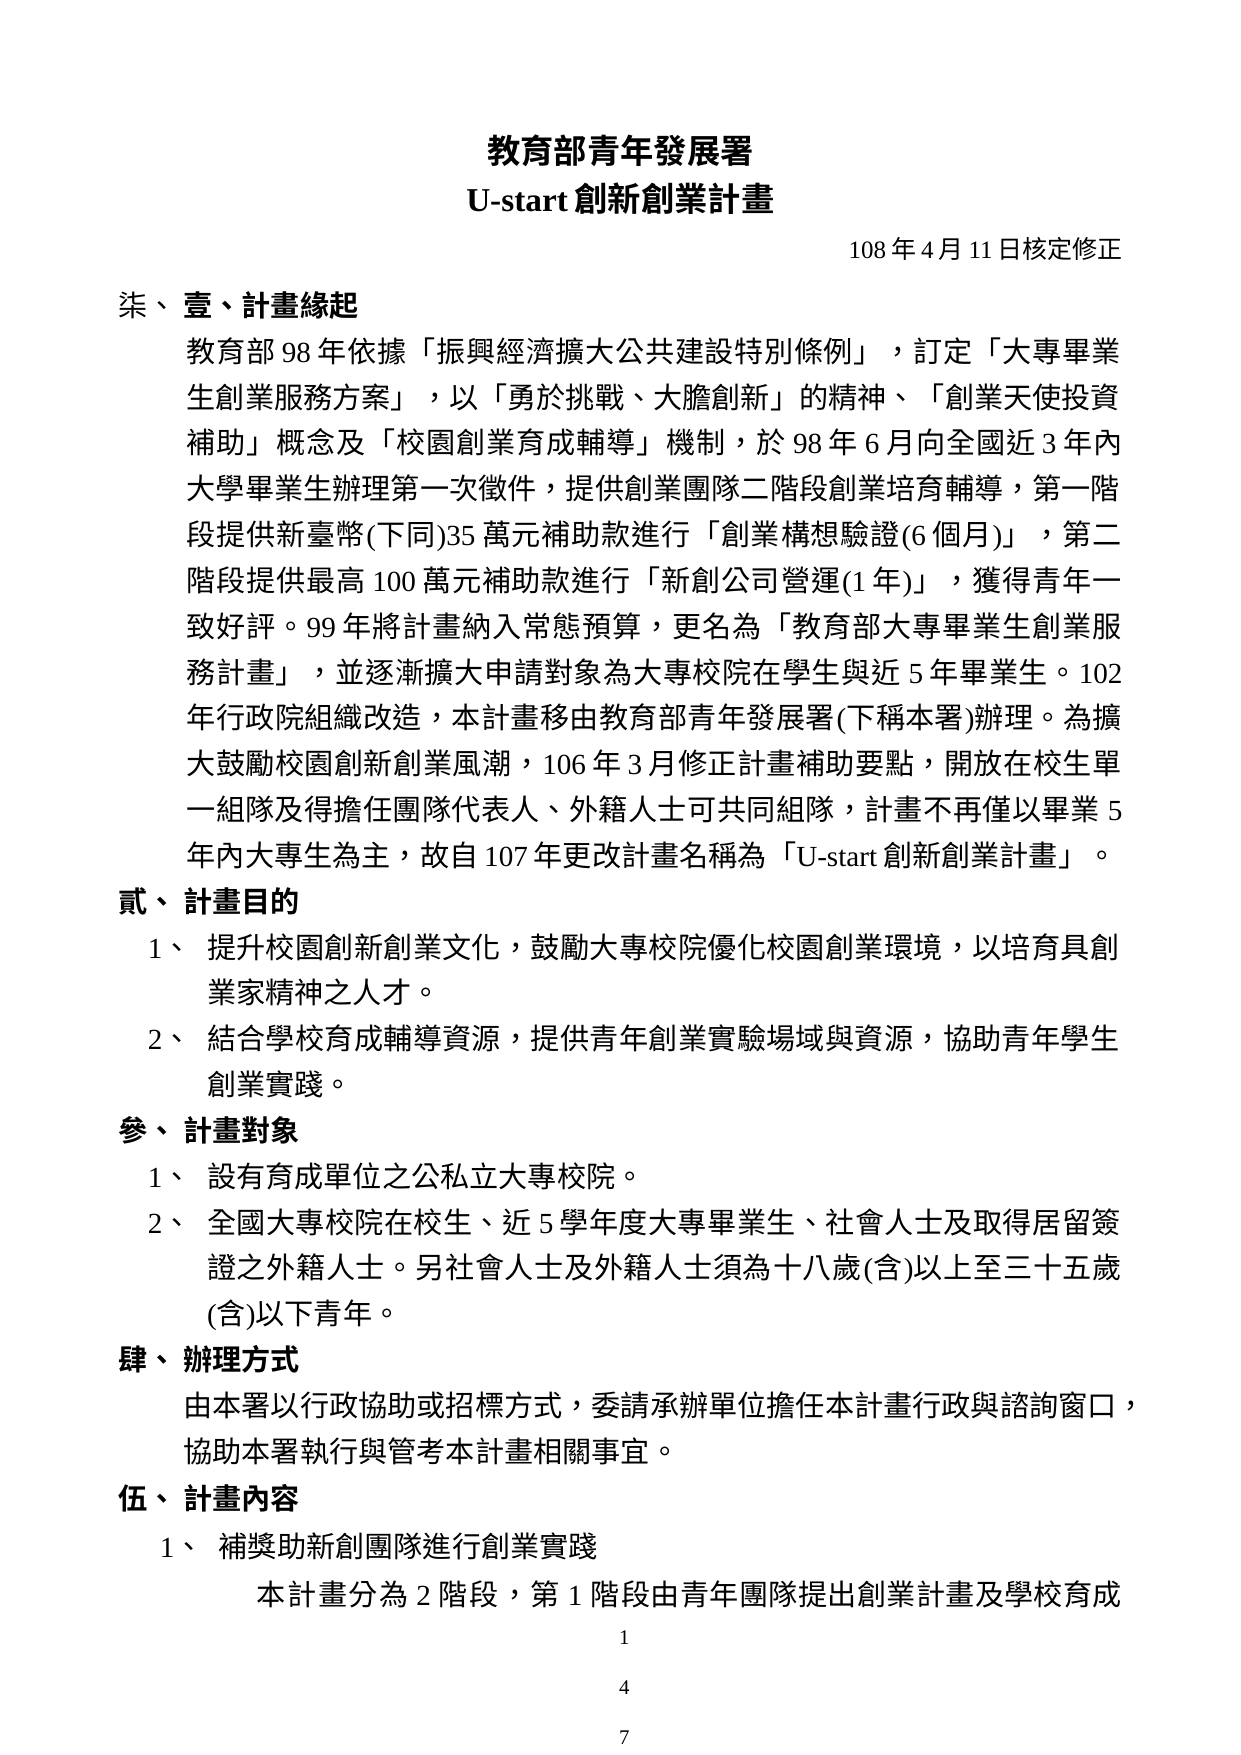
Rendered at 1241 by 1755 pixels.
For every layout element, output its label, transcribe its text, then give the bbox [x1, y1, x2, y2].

list 提升校園創新創業文化，鼓勵大專校院優化校園創業環境，以培育具創業家精神之人才。 [148, 921, 1122, 1013]
text 108年4月11日核定修正 [118, 221, 1122, 267]
list 辦理方式 由本署以行政協助或招標方式，委請承辦單位擔任本計畫行政與諮詢窗口，協助本署執行與管考本計畫相關事宜。 [118, 1334, 1122, 1471]
text 本計畫分為2階段，第1階段由青年團隊提出創業計畫及學校育成 [218, 1567, 1122, 1615]
list 計畫目的 [118, 876, 1122, 921]
list 補獎助新創團隊進行創業實踐 [159, 1519, 1122, 1567]
subtitle 壹、計畫緣起 [118, 280, 1122, 326]
list 計畫內容 [118, 1471, 1122, 1519]
text 教育部青年發展署 [118, 125, 1122, 173]
text 教育部98年依據「振興經濟擴大公共建設特別條例」，訂定「大專畢業生創業服務方案」，以「勇於挑戰、大膽創新」的精神、「創業天使投資補助」概念及「校園創業育成輔導」機制，於98年6月向全國近3年內大學畢業生辦理第一次徵件，提供創業團隊二階段創業培育輔導，第一階段提供新臺幣(下同)35萬元補助款進行「創業構想驗證(6個月)」，第二階段提供最高100萬元補助款進行「新創公司營運(1年)」，獲得青年一致好評。99年將計畫納入常態預算，更名為「教育部大專畢業生創業服務計畫」，並逐漸擴大申請對象為大專校院在學生與近5年畢業生。102年行政院組織改造，本計畫移由教育部青年發展署(下稱本署)辦理。為擴大鼓勵校園創新創業風潮，106年3月修正計畫補助要點，開放在校生單一組隊及得擔任團隊代表人、外籍人士可共同組隊，計畫不再僅以畢業5年內大專生為主，故自107年更改計畫名稱為「U-start創新創業計畫」。 [186, 326, 1122, 876]
list 計畫對象 [118, 1105, 1122, 1151]
list 全國大專校院在校生、近5學年度大專畢業生、社會人士及取得居留簽證之外籍人士。另社會人士及外籍人士須為十八歲(含)以上至三十五歲(含)以下青年。 [148, 1196, 1122, 1334]
list 設有育成單位之公私立大專校院。 [148, 1151, 1122, 1196]
list 結合學校育成輔導資源，提供青年創業實驗場域與資源，協助青年學生創業實踐。 [148, 1013, 1122, 1105]
text U-start創新創業計畫 [118, 173, 1122, 221]
